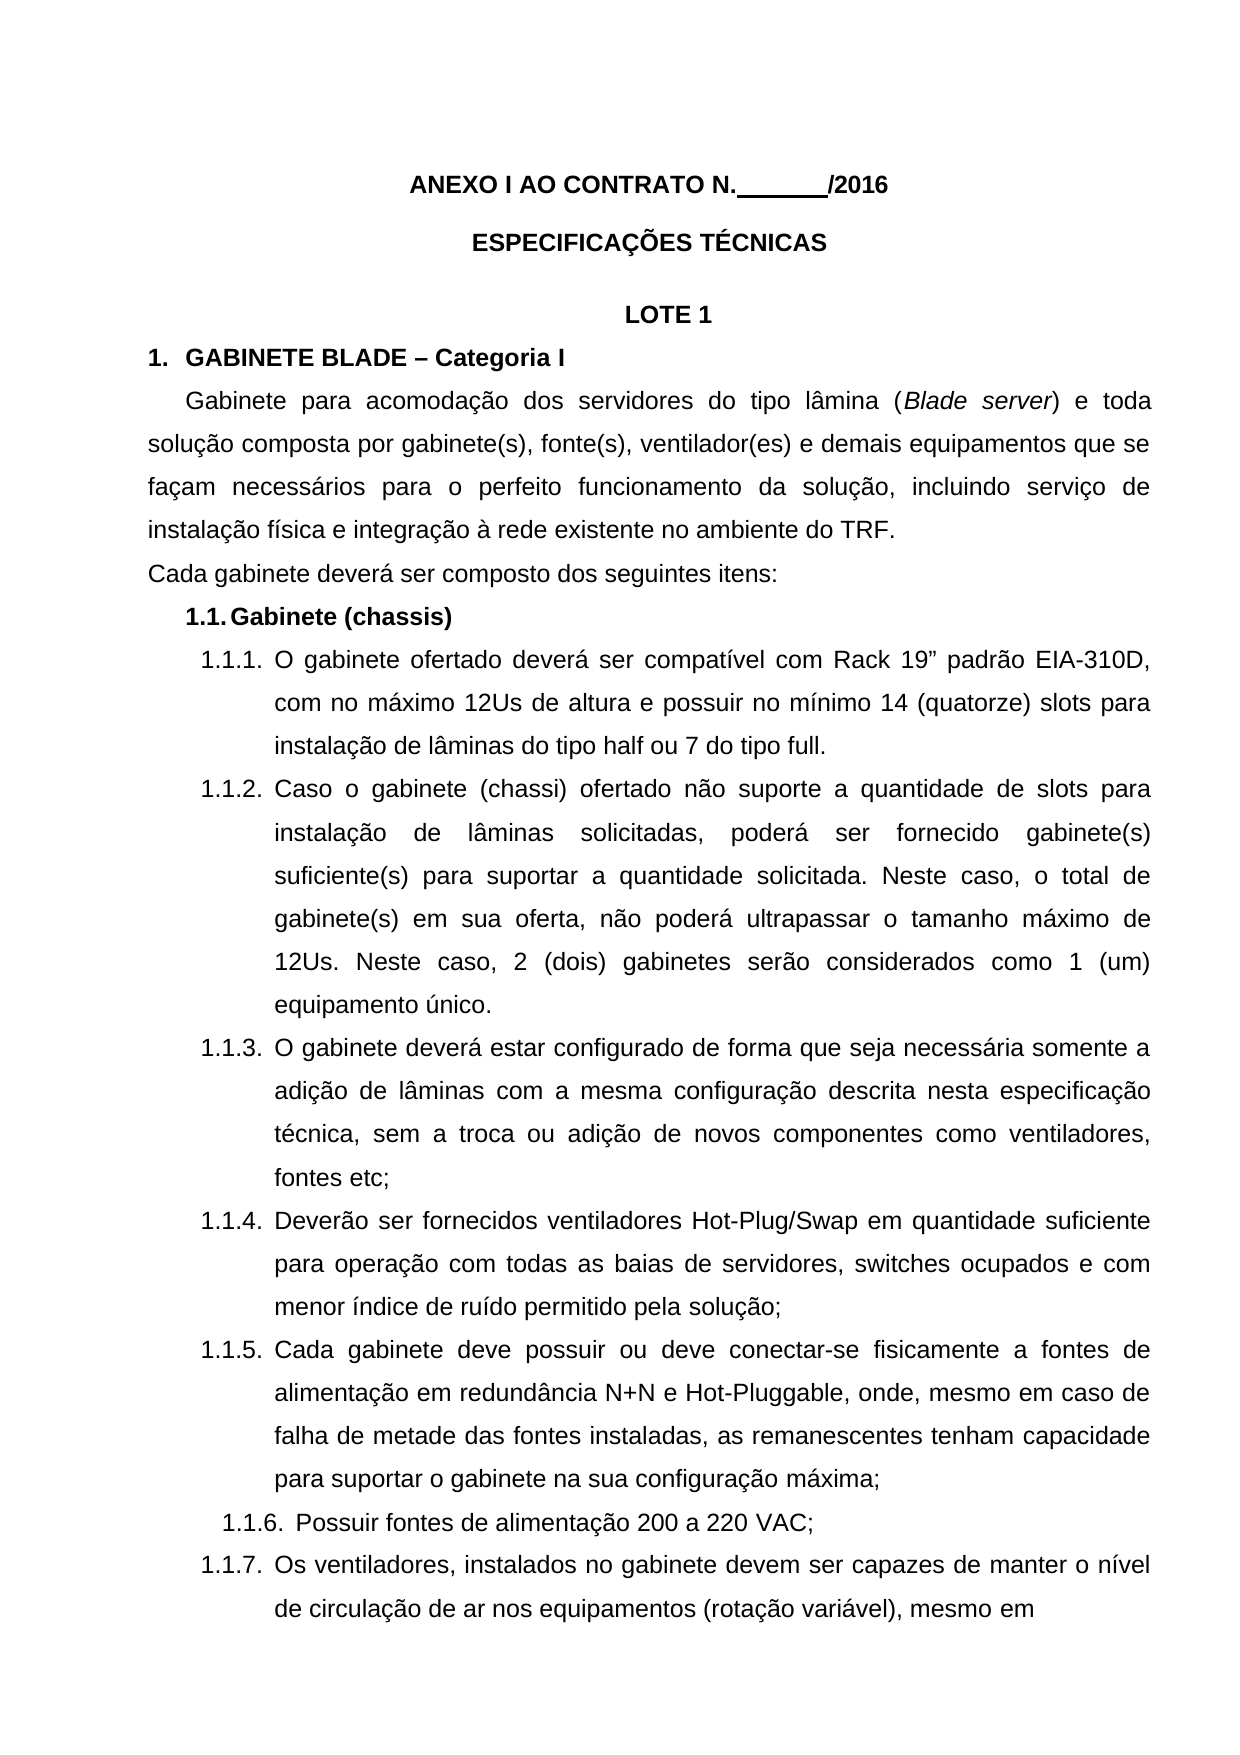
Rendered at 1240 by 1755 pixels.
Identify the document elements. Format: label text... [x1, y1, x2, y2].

subtitle Gabinete (chassis) [185, 602, 1196, 631]
list O gabinete ofertado deverá ser compatível com Rack 19” padrão EIA-310D, com no máximo 12Us de altura e possuir no mínimo 14 (quatorze) slots para instalação de lâminas do tipo half ou 7 do tipo full. [200, 645, 1152, 760]
list Deverão ser fornecidos ventiladores Hot-Plug/Swap em quantidade suficiente para operação com todas as baias de servidores, switches ocupados e com menor índice de ruído permitido pela solução; [200, 1206, 1152, 1321]
list Cada gabinete deve possuir ou deve conectar-se fisicamente a fontes de alimentação em redundância N+N e Hot-Pluggable, onde, mesmo em caso de falha de metade das fontes instaladas, as remanescentes tenham capacidade para suportar o gabinete na sua configuração máxima; [200, 1335, 1152, 1493]
list Possuir fontes de alimentação 200 a 220 VAC; [222, 1508, 1196, 1536]
text LOTE 1 [394, 300, 942, 329]
text Cada gabinete deverá ser composto dos seguintes itens: [148, 559, 1196, 587]
list GABINETE BLADE – Categoria I [148, 343, 1196, 372]
list Os ventiladores, instalados no gabinete devem ser capazes de manter o nível de circulação de ar nos equipamentos (rotação variável), mesmo em [200, 1551, 1152, 1622]
text Gabinete para acomodação dos servidores do tipo lâmina (Blade server) e toda solução composta por gabinete(s), fonte(s), ventilador(es) e demais equipamentos que se façam necessários para o perfeito funcionamento da solução, incluindo serviço de instalação física e integração à rede existente no ambiente do TRF. [148, 386, 1152, 544]
text ANEXO I AO CONTRATO N. /2016 ESPECIFICAÇÕES TÉCNICAS [409, 170, 890, 257]
list O gabinete deverá estar configurado de forma que seja necessária somente a adição de lâminas com a mesma configuração descrita nesta especificação técnica, sem a troca ou adição de novos componentes como ventiladores, fontes etc; [200, 1033, 1152, 1191]
list Caso o gabinete (chassi) ofertado não suporte a quantidade de slots para instalação de lâminas solicitadas, poderá ser fornecido gabinete(s) suficiente(s) para suportar a quantidade solicitada. Neste caso, o total de gabinete(s) em sua oferta, não poderá ultrapassar o tamanho máximo de 12Us. Neste caso, 2 (dois) gabinetes serão considerados como 1 (um) equipamento único. [200, 774, 1152, 1019]
